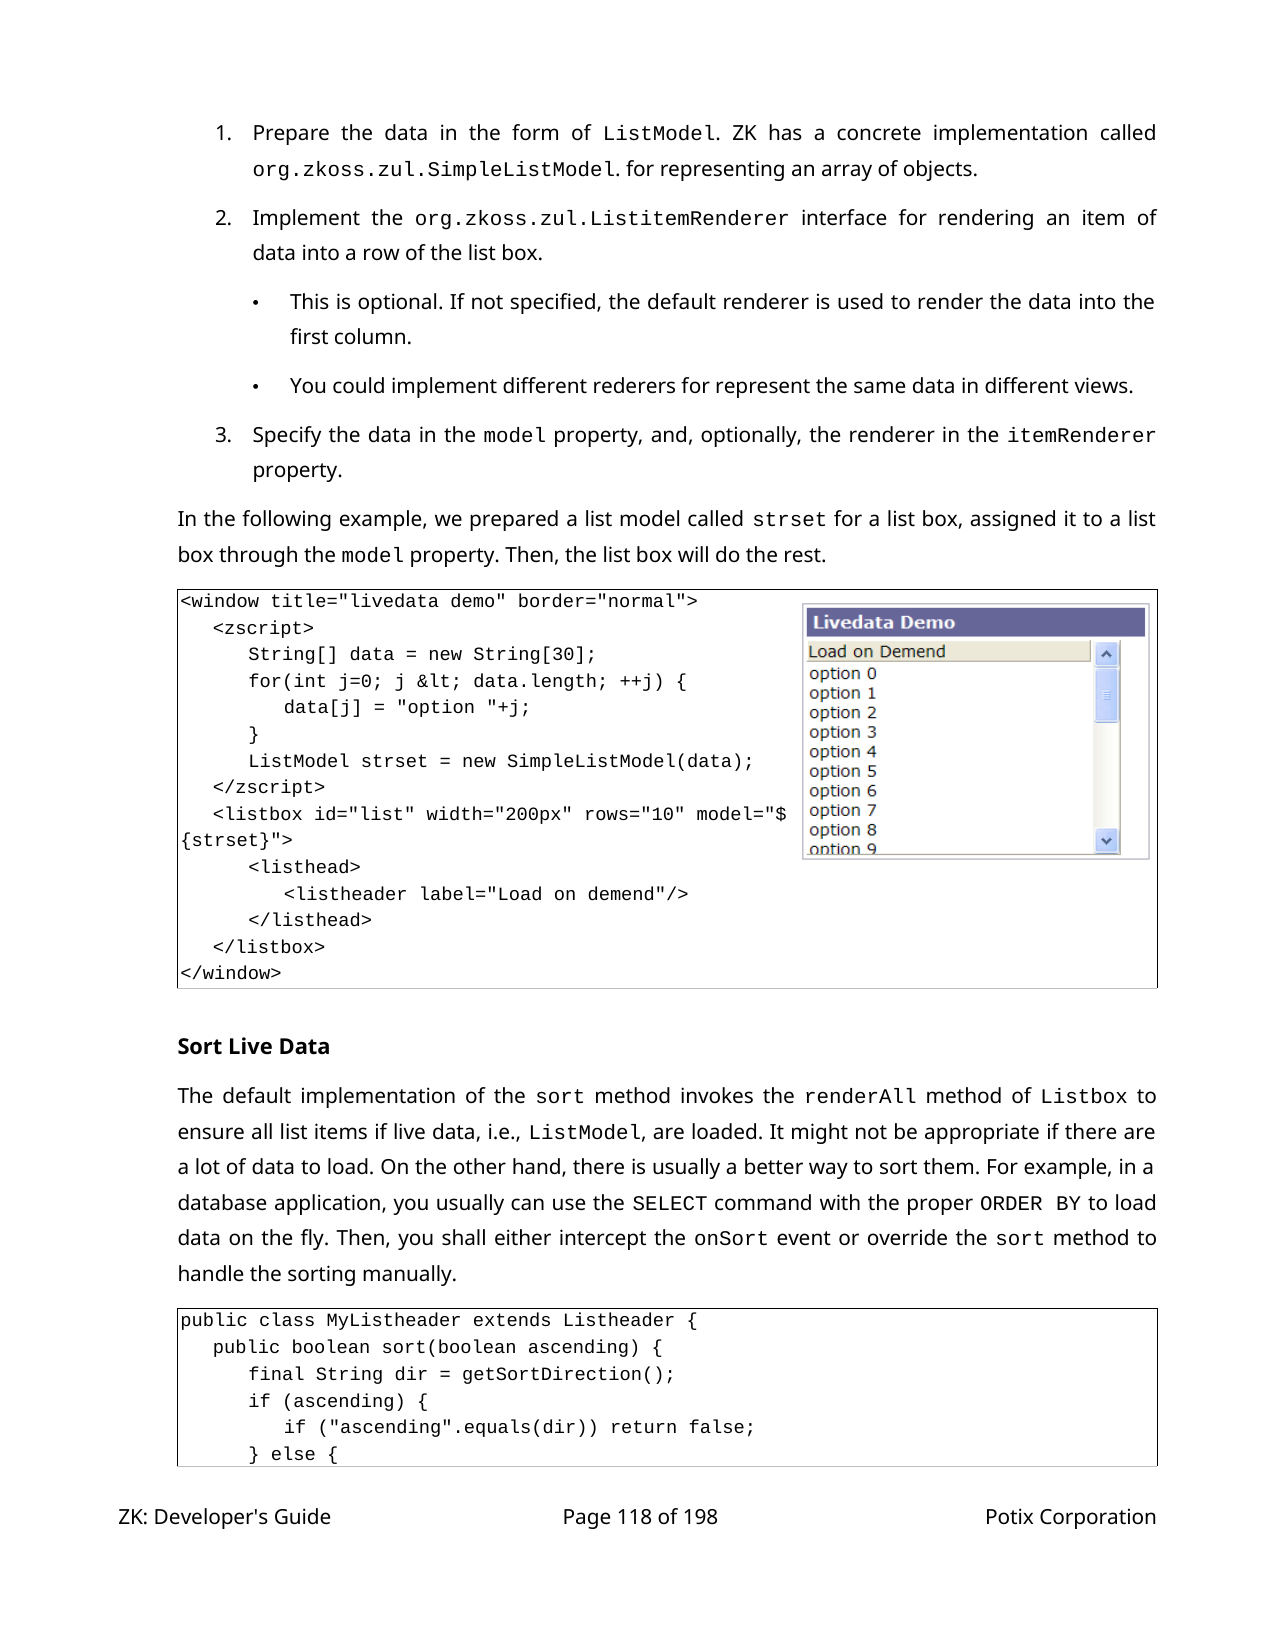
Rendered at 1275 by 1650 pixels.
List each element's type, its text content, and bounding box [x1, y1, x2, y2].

list Specify the data in the model property, and, optionally, the renderer in the itemRenderer property. [215, 420, 1157, 484]
text final String dir = getSortDirection(); if (ascending) { if ("ascending".equals(dir)) return false; } else { [178, 1362, 1157, 1466]
text public class MyListheader extends Listheader { [178, 1309, 1157, 1332]
text <window title="livedata demo" border="normal"> <zscript> String[] data = new String[30]; for(int j=0; j &lt; data.length; ++j) { data[j] = "option "+j; } ListModel strset = new SimpleListModel(data); </zscript> <listbox id="list" width="200px" rows="10" model="${strset}"> <listhead> <listheader label="Load on demend"/> </listhead> </listbox> </window> [178, 590, 1157, 988]
list Prepare the data in the form of ListModel. ZK has a concrete implementation called org.zkoss.zul.SimpleListModel. for representing an array of objects. [215, 118, 1157, 182]
subtitle Sort Live Data [177, 1031, 1157, 1061]
list You could implement different rederers for represent the same data in different views. [252, 371, 1157, 399]
text In the following example, we prepared a list model called strset for a list box, assigned it to a list box through the model property. Then, the list box will do the rest. [177, 504, 1157, 568]
list This is optional. If not specified, the default renderer is used to render the data into the first column. [252, 287, 1157, 351]
text The default implementation of the sort method invokes the renderAll method of Listbox to ensure all list items if live data, i.e., ListModel, are loaded. It might not be appropriate if there are a lot of data to load. On the other hand, there is usually a better way to sort them. For example, in a database application, you usually can use the SELECT command with the proper ORDER BY to load data on the fly. Then, you shall either intercept the onSort event or override the sort method to handle the sorting manually. [177, 1081, 1157, 1287]
text public boolean sort(boolean ascending) { [178, 1335, 1157, 1359]
picture [800, 602, 1152, 862]
list Implement the org.zkoss.zul.ListitemRenderer interface for rendering an item of data into a row of the list box. [215, 203, 1157, 267]
